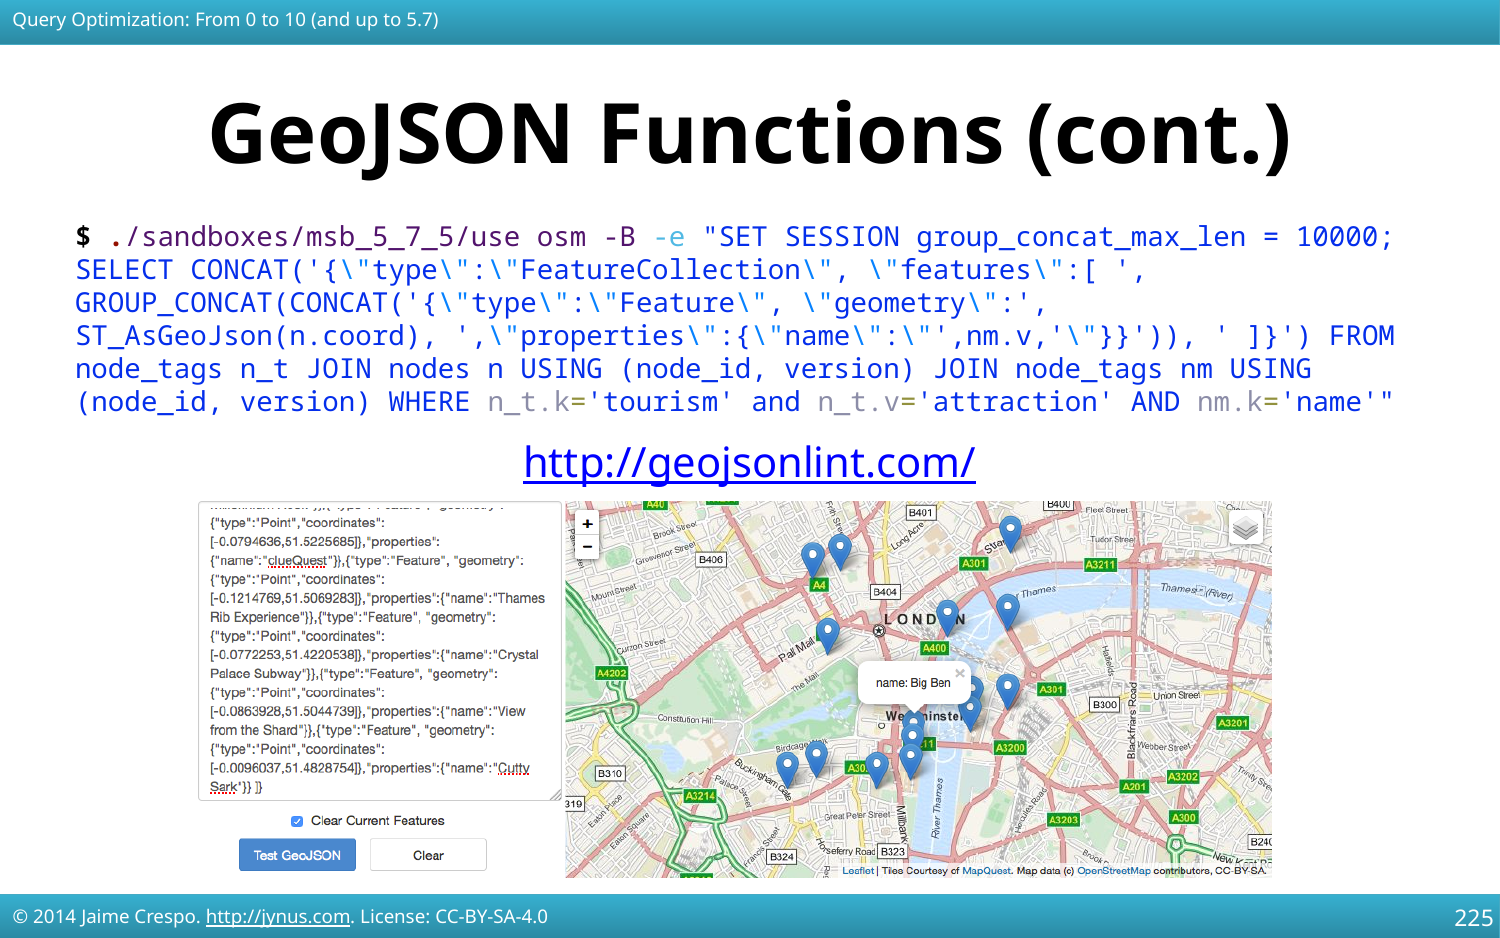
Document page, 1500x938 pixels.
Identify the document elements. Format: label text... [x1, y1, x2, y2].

list $ ./sandboxes/msb_5_7_5/use osm -B -e "SET SESSION group_concat_max_len = 10000; SELECT CONCAT('{\"type\":\"FeatureCollection\", \"features\":[ ', GROUP_CONCAT(CONCAT('{\"type\":\"Feature\", \"geometry\":', ST_AsGeoJson(n.coord), ',\"properties\":{\"name\":\"',nm.v,'\"}}')), ' ]}') FROM node_tags n_t JOIN nodes n USING (node_id, version) JOIN node_tags nm USING (node_id, version) WHERE n_t.k='tourism' and n_t.v='attraction' AND nm.k='name'" http://geojsonlint.com/ [75, 218, 1425, 484]
slide_number [1389, 896, 1490, 935]
picture [192, 493, 1281, 888]
title GeoJSON Functions (cont.) [75, 41, 1425, 218]
